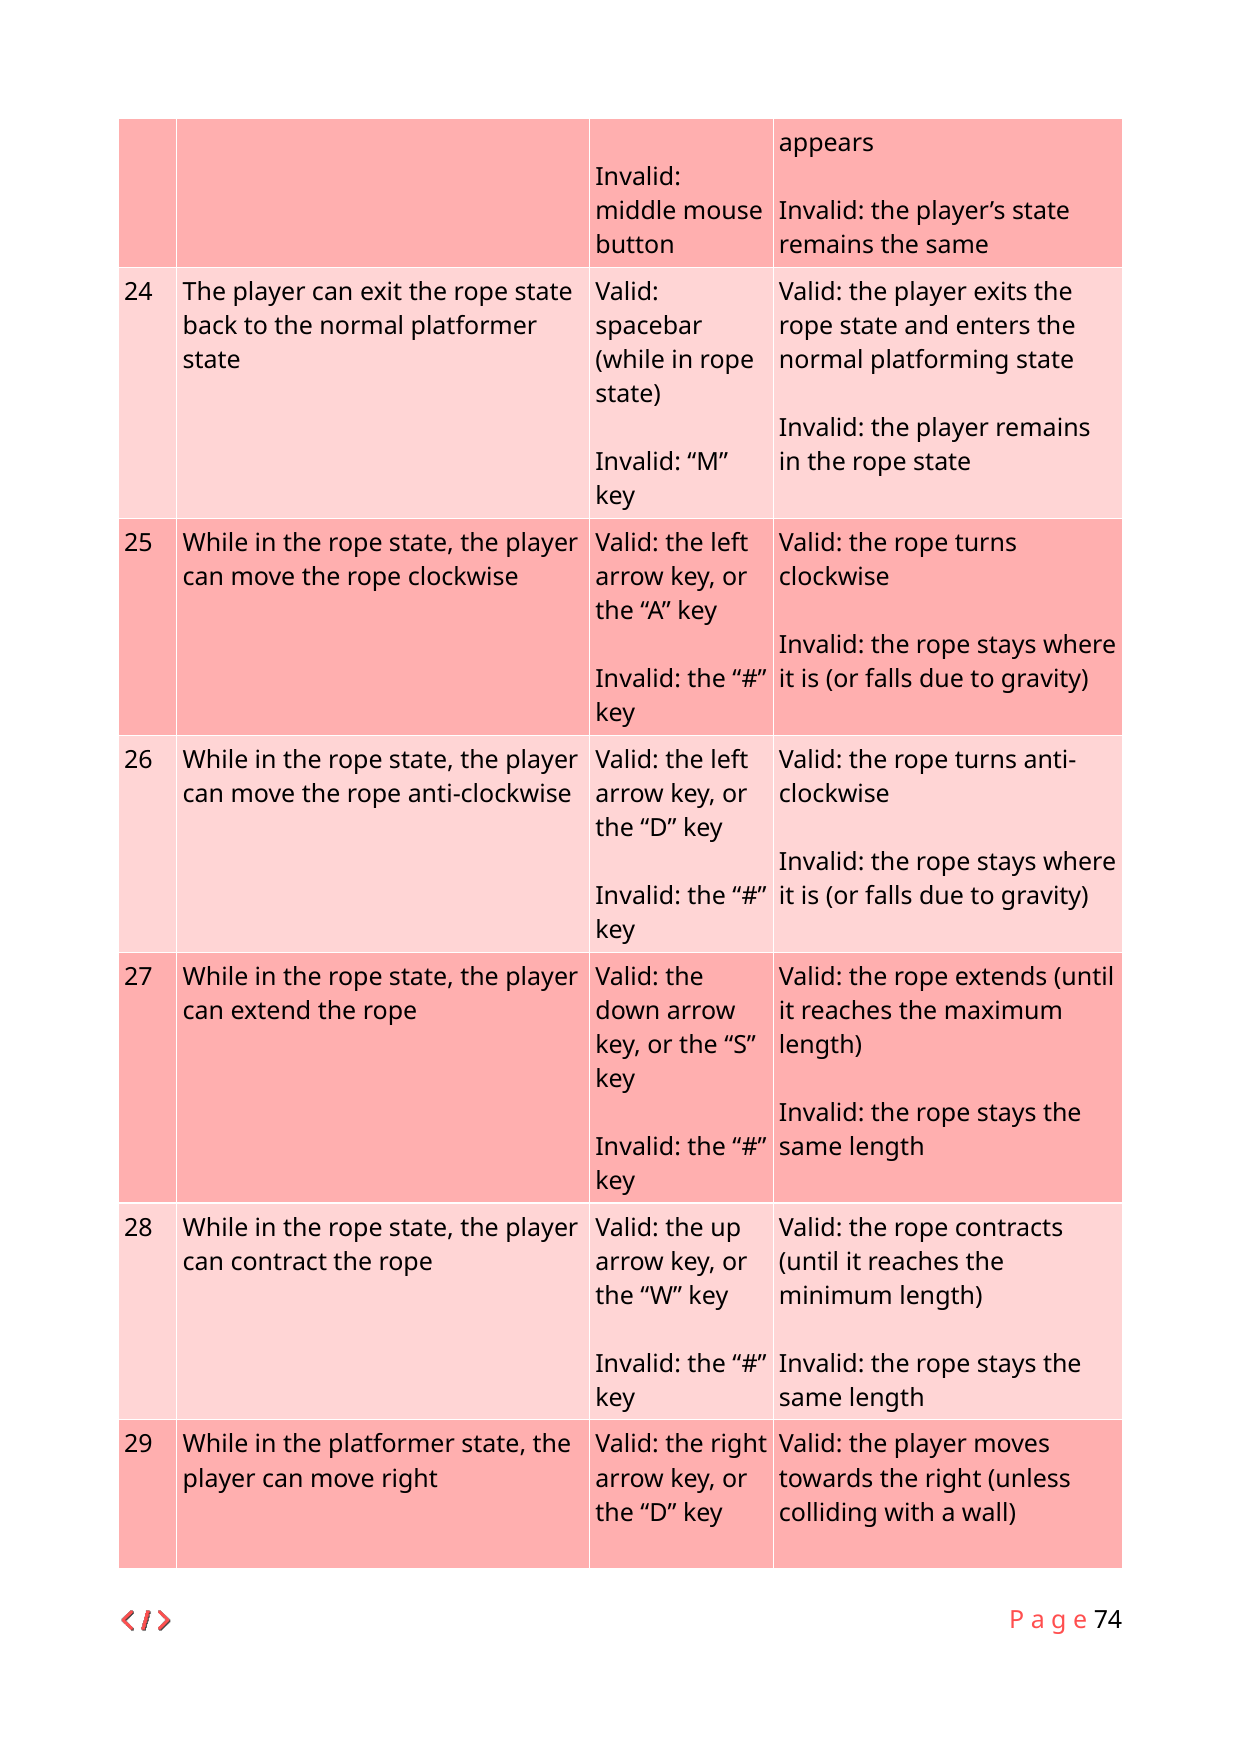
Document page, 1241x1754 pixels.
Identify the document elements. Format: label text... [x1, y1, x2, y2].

table_cell Valid: the up arrow key, or the “W” key Invalid: the “#” key [590, 1204, 773, 1419]
table_cell Valid: the rope contracts (until it reaches the minimum length) Invalid: the rope stays the same length [774, 1204, 1122, 1419]
table_cell While in the rope state, the player can extend the rope [177, 953, 589, 1202]
table_cell 28 [119, 1204, 176, 1419]
table_cell appears Invalid: the player’s state remains the same [774, 119, 1122, 267]
table_cell Valid: the rope turns clockwise Invalid: the rope stays where it is (or falls due to gravity) [774, 519, 1122, 735]
table_cell [177, 119, 589, 267]
picture [116, 1591, 175, 1649]
table_cell While in the rope state, the player can contract the rope [177, 1204, 589, 1419]
table_cell While in the rope state, the player can move the rope anti-clockwise [177, 736, 589, 952]
table_cell 25 [119, 519, 176, 735]
table_cell 27 [119, 953, 176, 1202]
table_cell Valid: the player moves towards the right (unless colliding with a wall) [774, 1420, 1122, 1568]
table_cell 24 [119, 268, 176, 518]
table_cell While in the rope state, the player can move the rope clockwise [177, 519, 589, 735]
table_cell 26 [119, 736, 176, 952]
table_cell Valid: the rope turns anti-clockwise Invalid: the rope stays where it is (or falls due to gravity) [774, 736, 1122, 952]
table_cell 29 [119, 1420, 176, 1568]
table_cell Invalid: middle mouse button [590, 119, 773, 267]
table_cell Valid: the rope extends (until it reaches the maximum length) Invalid: the rope stays the same length [774, 953, 1122, 1202]
table_cell Valid: the left arrow key, or the “A” key Invalid: the “#” key [590, 519, 773, 735]
table_cell While in the platformer state, the player can move right [177, 1420, 589, 1568]
table_cell Valid: the left arrow key, or the “D” key Invalid: the “#” key [590, 736, 773, 952]
table_cell Valid: the right arrow key, or the “D” key [590, 1420, 773, 1568]
table_cell The player can exit the rope state back to the normal platformer state [177, 268, 589, 518]
table_cell Valid: the player exits the rope state and enters the normal platforming state Invalid: the player remains in the rope state [774, 268, 1122, 518]
table_cell Valid: spacebar (while in rope state) Invalid: “M” key [590, 268, 773, 518]
table_cell [119, 119, 176, 267]
table_cell Valid: the down arrow key, or the “S” key Invalid: the “#” key [590, 953, 773, 1202]
